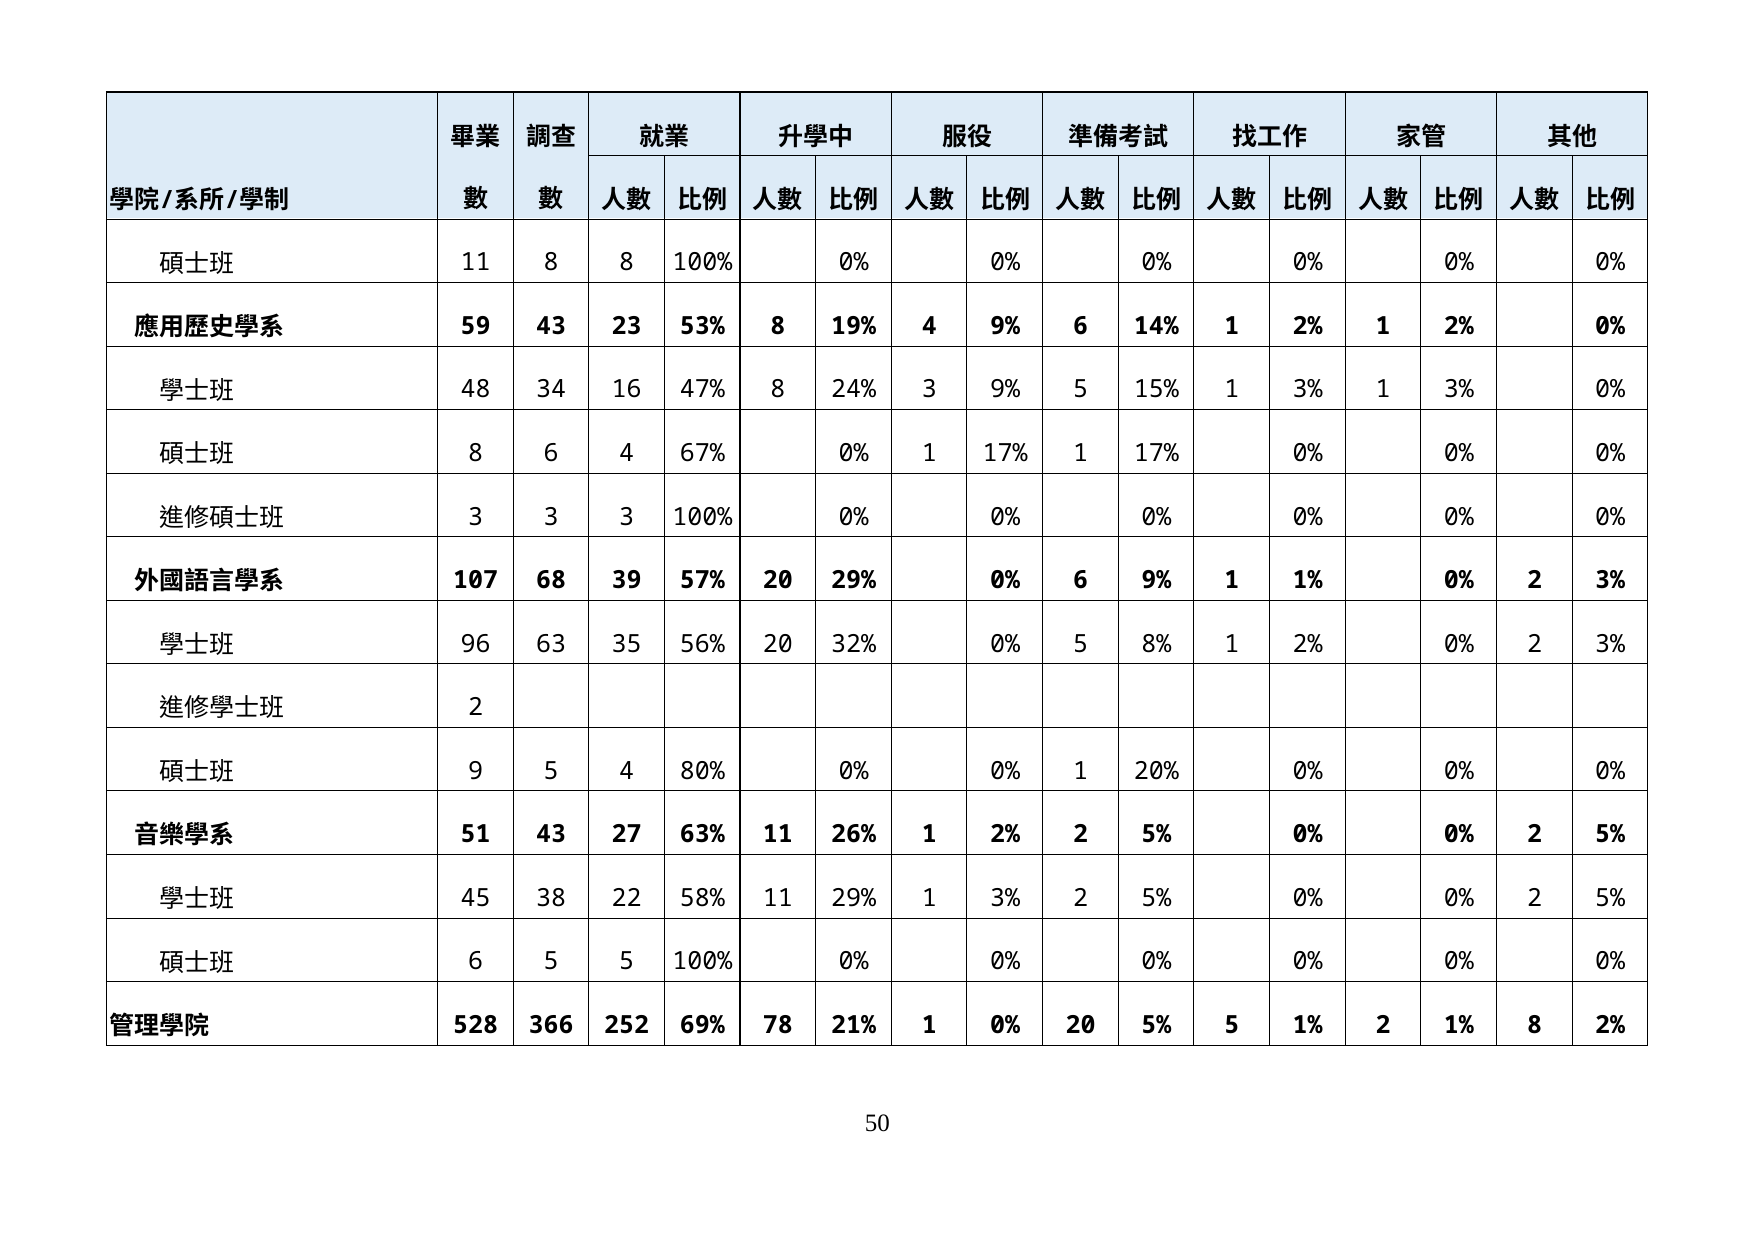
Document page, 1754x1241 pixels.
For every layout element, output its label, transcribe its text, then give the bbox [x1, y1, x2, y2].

table_cell 人數 [589, 156, 664, 218]
table_cell 進修學士班 [107, 664, 437, 727]
table_cell 0% [1421, 410, 1496, 473]
table_header 找工作 [1194, 93, 1345, 155]
table_cell 0% [816, 474, 891, 536]
table_cell 0% [1270, 728, 1345, 790]
table_cell [1043, 220, 1118, 282]
table_cell [1194, 664, 1269, 727]
table_cell 19% [816, 283, 891, 346]
table_cell 5% [1119, 855, 1193, 917]
table_cell 2% [967, 791, 1042, 854]
table_cell [1346, 664, 1420, 727]
table_cell 5% [1119, 982, 1193, 1044]
table_cell 0% [1270, 220, 1345, 282]
table_cell 3 [892, 347, 966, 409]
table_cell 43 [514, 283, 588, 346]
table_cell 0% [1270, 855, 1345, 917]
table_cell 碩士班 [107, 728, 437, 790]
table_cell 96 [438, 601, 513, 663]
table_cell [1497, 919, 1572, 981]
table_cell 1 [1043, 410, 1118, 473]
table_cell 107 [438, 537, 513, 600]
table_cell [665, 664, 739, 727]
table_cell 0% [967, 728, 1042, 790]
table_cell 0% [816, 919, 891, 981]
table_cell 20 [1043, 982, 1118, 1044]
table_cell 17% [1119, 410, 1193, 473]
table_cell 0% [1421, 791, 1496, 854]
table_cell 2 [1043, 855, 1118, 917]
table_cell [741, 410, 815, 473]
table_cell 34 [514, 347, 588, 409]
table_cell 100% [665, 220, 739, 282]
table_cell 11 [438, 220, 513, 282]
table_cell 528 [438, 982, 513, 1044]
table_cell 2 [1497, 791, 1572, 854]
table_cell 0% [1573, 728, 1647, 790]
table_cell 51 [438, 791, 513, 854]
table_cell 0% [1270, 919, 1345, 981]
table_cell [967, 664, 1042, 727]
table_cell 1 [892, 855, 966, 917]
table_cell [1346, 855, 1420, 917]
table_cell 47% [665, 347, 739, 409]
table_cell 57% [665, 537, 739, 600]
table_cell 8 [589, 220, 664, 282]
table_cell 0% [1421, 474, 1496, 536]
table_cell 0% [1573, 347, 1647, 409]
table_cell 56% [665, 601, 739, 663]
table_cell 1 [1194, 347, 1269, 409]
table_cell 人數 [1043, 156, 1118, 218]
table_cell 1% [1270, 982, 1345, 1044]
table_cell 0% [1270, 791, 1345, 854]
table_header 家管 [1346, 93, 1496, 155]
table_cell 1% [1421, 982, 1496, 1044]
table_cell 5 [1043, 601, 1118, 663]
table_cell [1346, 410, 1420, 473]
table_cell 29% [816, 855, 891, 917]
table_cell [1346, 919, 1420, 981]
table_cell 2 [1346, 982, 1420, 1044]
table_cell 1 [892, 982, 966, 1044]
table_cell 2% [1573, 982, 1647, 1044]
table_cell 0% [967, 601, 1042, 663]
table_cell 39 [589, 537, 664, 600]
table_cell 22 [589, 855, 664, 917]
table_cell [1421, 664, 1496, 727]
table_cell 0% [1119, 919, 1193, 981]
table_cell 0% [816, 220, 891, 282]
table_cell 2 [1497, 537, 1572, 600]
table_cell 0% [1119, 220, 1193, 282]
table_cell [741, 728, 815, 790]
table_cell 5 [589, 919, 664, 981]
table_cell [1043, 664, 1118, 727]
table_cell [1497, 474, 1572, 536]
table_cell [1497, 410, 1572, 473]
table_cell [1497, 664, 1572, 727]
table_cell 1 [1346, 347, 1420, 409]
table_header 就業 [589, 93, 739, 155]
table_cell 2 [438, 664, 513, 727]
table_cell 9% [1119, 537, 1193, 600]
table_cell 3% [1573, 601, 1647, 663]
table_cell 9 [438, 728, 513, 790]
table_cell 63% [665, 791, 739, 854]
table_cell 比例 [967, 156, 1042, 218]
table_cell 8 [514, 220, 588, 282]
table_cell [1194, 728, 1269, 790]
table_cell 16 [589, 347, 664, 409]
table_cell [1194, 474, 1269, 536]
table_header 調查數 [514, 93, 588, 218]
table_cell 0% [1421, 601, 1496, 663]
table_cell 比例 [816, 156, 891, 218]
table_cell 3% [1573, 537, 1647, 600]
table_cell [1346, 601, 1420, 663]
table_cell 音樂學系 [107, 791, 437, 854]
table_cell 1 [1346, 283, 1420, 346]
table_cell [589, 664, 664, 727]
table_cell 2% [1270, 601, 1345, 663]
table_cell [1346, 791, 1420, 854]
table_cell 0% [816, 410, 891, 473]
table_cell [816, 664, 891, 727]
table_cell [892, 220, 966, 282]
table_cell 2 [1497, 601, 1572, 663]
table_cell 29% [816, 537, 891, 600]
table_cell 進修碩士班 [107, 474, 437, 536]
table_cell 2 [1043, 791, 1118, 854]
table_cell 碩士班 [107, 220, 437, 282]
table_cell 2% [1421, 283, 1496, 346]
table_cell 21% [816, 982, 891, 1044]
table_header 升學中 [741, 93, 891, 155]
table_cell [892, 601, 966, 663]
table_cell 20 [741, 601, 815, 663]
table_cell 管理學院 [107, 982, 437, 1044]
table_cell [892, 537, 966, 600]
table_cell 68 [514, 537, 588, 600]
table_cell 26% [816, 791, 891, 854]
table_cell 78 [741, 982, 815, 1044]
table_cell 23 [589, 283, 664, 346]
table_cell [1497, 283, 1572, 346]
table_cell 4 [892, 283, 966, 346]
table_cell 0% [816, 728, 891, 790]
table_cell [741, 474, 815, 536]
table_cell 8 [438, 410, 513, 473]
table_cell [892, 919, 966, 981]
table_cell 0% [1119, 474, 1193, 536]
table_cell 3 [438, 474, 513, 536]
table_cell 5 [1194, 982, 1269, 1044]
table_cell 1 [1194, 601, 1269, 663]
table_cell 11 [741, 791, 815, 854]
table_cell 48 [438, 347, 513, 409]
table_cell [1270, 664, 1345, 727]
table_cell 外國語言學系 [107, 537, 437, 600]
table_cell [1043, 474, 1118, 536]
table_cell 人數 [1194, 156, 1269, 218]
table_cell 2 [1497, 855, 1572, 917]
table_cell [892, 664, 966, 727]
table_cell 24% [816, 347, 891, 409]
table_cell 比例 [1270, 156, 1345, 218]
table_cell [741, 220, 815, 282]
table_cell [1346, 474, 1420, 536]
table_cell 0% [967, 220, 1042, 282]
table_cell 8 [741, 347, 815, 409]
table_cell 人數 [741, 156, 815, 218]
table_cell 0% [967, 537, 1042, 600]
table_cell 0% [1421, 220, 1496, 282]
table_cell 學士班 [107, 855, 437, 917]
table_cell 53% [665, 283, 739, 346]
table_cell 43 [514, 791, 588, 854]
table_cell 碩士班 [107, 919, 437, 981]
table_cell 20% [1119, 728, 1193, 790]
table_cell 252 [589, 982, 664, 1044]
table_cell [741, 664, 815, 727]
table_cell [741, 919, 815, 981]
table_cell 3% [1421, 347, 1496, 409]
table_cell [1119, 664, 1193, 727]
table_cell 69% [665, 982, 739, 1044]
table_cell 15% [1119, 347, 1193, 409]
table_cell 5 [1043, 347, 1118, 409]
table_cell 1 [1194, 283, 1269, 346]
table_cell 0% [967, 919, 1042, 981]
table_header 準備考試 [1043, 93, 1193, 155]
table_cell 14% [1119, 283, 1193, 346]
table_cell [1346, 537, 1420, 600]
table_cell 0% [1421, 919, 1496, 981]
table_cell 比例 [1119, 156, 1193, 218]
table_cell 27 [589, 791, 664, 854]
table_cell 5 [514, 919, 588, 981]
table_cell 6 [514, 410, 588, 473]
table_cell [1194, 220, 1269, 282]
table_cell 4 [589, 728, 664, 790]
table_cell 2% [1270, 283, 1345, 346]
table_cell 80% [665, 728, 739, 790]
table_cell [1346, 728, 1420, 790]
table_cell 0% [1421, 855, 1496, 917]
table_cell 35 [589, 601, 664, 663]
table_cell 0% [967, 982, 1042, 1044]
table_cell 9% [967, 283, 1042, 346]
table_cell 17% [967, 410, 1042, 473]
table_cell [1497, 347, 1572, 409]
table_cell 0% [1421, 728, 1496, 790]
table_header 學院/系所/學制 [107, 93, 437, 218]
table_cell 4 [589, 410, 664, 473]
table_cell 人數 [892, 156, 966, 218]
table_cell 20 [741, 537, 815, 600]
table_cell [892, 728, 966, 790]
table_cell 8 [741, 283, 815, 346]
table_cell 1 [1043, 728, 1118, 790]
table_cell 59 [438, 283, 513, 346]
table_cell 9% [967, 347, 1042, 409]
table_cell 碩士班 [107, 410, 437, 473]
table_cell 11 [741, 855, 815, 917]
table_cell 0% [967, 474, 1042, 536]
table_cell [1497, 220, 1572, 282]
table_header 畢業數 [438, 93, 513, 218]
table_cell 8% [1119, 601, 1193, 663]
table_cell 3% [1270, 347, 1345, 409]
table_cell 0% [1573, 474, 1647, 536]
table_cell 3 [589, 474, 664, 536]
table_cell [1346, 220, 1420, 282]
table_cell [1043, 919, 1118, 981]
table_cell 人數 [1497, 156, 1572, 218]
table_cell [892, 474, 966, 536]
table_cell 63 [514, 601, 588, 663]
table_cell 0% [1270, 410, 1345, 473]
table_cell [1194, 919, 1269, 981]
table_cell [1194, 410, 1269, 473]
table_cell 5% [1573, 855, 1647, 917]
table_cell 366 [514, 982, 588, 1044]
table_cell 100% [665, 474, 739, 536]
table_cell 學士班 [107, 601, 437, 663]
table_header 其他 [1497, 93, 1647, 155]
table_cell [1573, 664, 1647, 727]
table_cell [514, 664, 588, 727]
table_cell 0% [1573, 220, 1647, 282]
table_cell 6 [1043, 283, 1118, 346]
table_cell 1 [892, 791, 966, 854]
table_cell 67% [665, 410, 739, 473]
table_cell 100% [665, 919, 739, 981]
table_cell 45 [438, 855, 513, 917]
table_cell 比例 [665, 156, 739, 218]
table_cell 5 [514, 728, 588, 790]
table_cell 38 [514, 855, 588, 917]
table_cell 0% [1573, 919, 1647, 981]
table_cell 6 [438, 919, 513, 981]
table_cell 0% [1573, 410, 1647, 473]
table_cell 比例 [1421, 156, 1496, 218]
table_cell [1194, 855, 1269, 917]
table_cell 6 [1043, 537, 1118, 600]
table_cell [1194, 791, 1269, 854]
table_cell 58% [665, 855, 739, 917]
table_cell 0% [1421, 537, 1496, 600]
table_header 服役 [892, 93, 1042, 155]
table_cell 1% [1270, 537, 1345, 600]
table_cell 學士班 [107, 347, 437, 409]
table_cell 32% [816, 601, 891, 663]
table_cell 5% [1573, 791, 1647, 854]
table_cell 3 [514, 474, 588, 536]
table_cell 0% [1573, 283, 1647, 346]
table_cell 0% [1270, 474, 1345, 536]
table_cell 人數 [1346, 156, 1420, 218]
table_cell 3% [967, 855, 1042, 917]
table_cell 1 [1194, 537, 1269, 600]
table_cell 比例 [1573, 156, 1647, 218]
table_cell 8 [1497, 982, 1572, 1044]
table_cell [1497, 728, 1572, 790]
table_cell 5% [1119, 791, 1193, 854]
table_cell 應用歷史學系 [107, 283, 437, 346]
table_cell 1 [892, 410, 966, 473]
